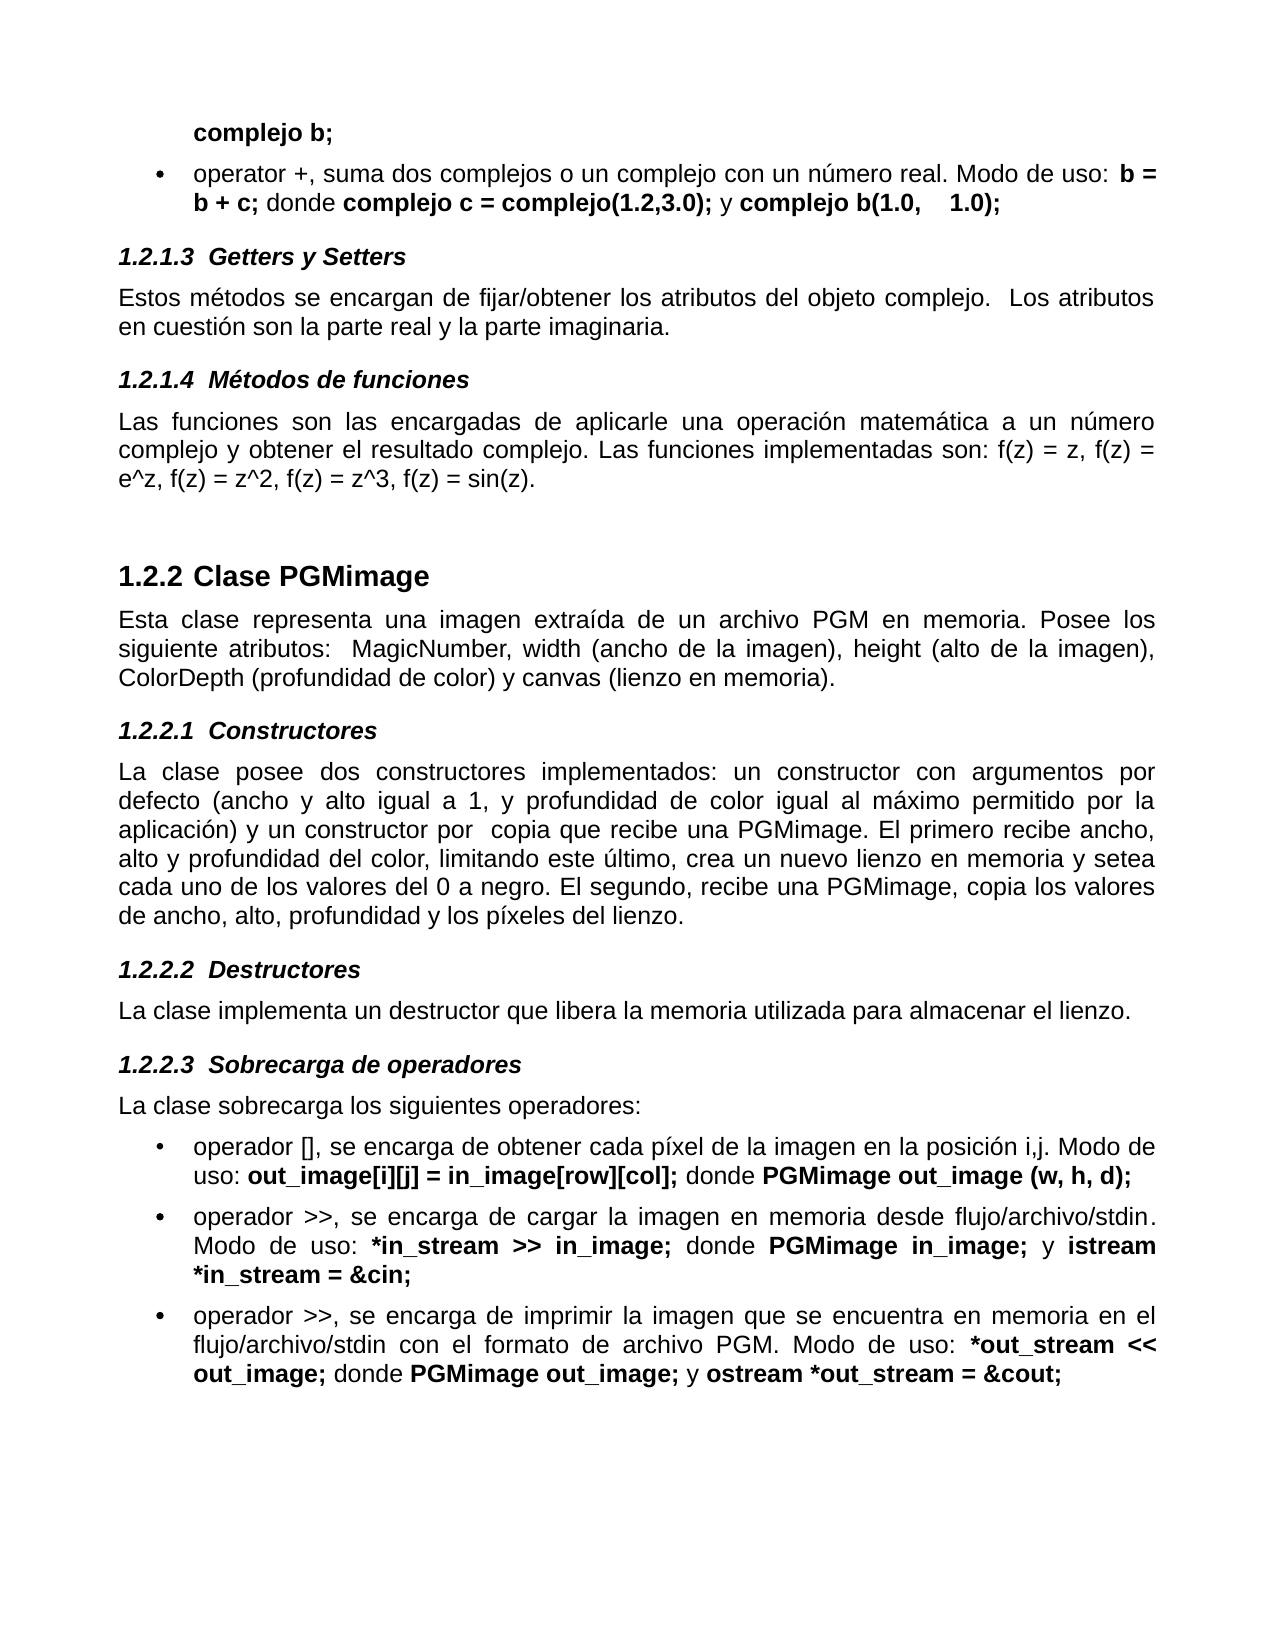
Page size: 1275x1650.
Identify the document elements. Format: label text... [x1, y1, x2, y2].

subtitle Clase PGMimage [118, 559, 1157, 593]
text Estos métodos se encargan de fijar/obtener los atributos del objeto complejo. Los atributos en cuestión son la parte real y la parte imaginaria. [118, 283, 1157, 341]
subtitle Métodos de funciones [118, 366, 1157, 394]
subtitle Constructores [118, 716, 1157, 745]
list operador >>, se encarga de cargar la imagen en memoria desde flujo/archivo/stdin. Modo de uso: *in_stream >> in_image; donde PGMimage in_image; y istream *in_stream = &cin; [156, 1202, 1157, 1288]
subtitle Sobrecarga de operadores [118, 1050, 1157, 1078]
text La clase implementa un destructor que libera la memoria utilizada para almacenar el lienzo. [118, 996, 1157, 1025]
text Esta clase representa una imagen extraída de un archivo PGM en memoria. Posee los siguiente atributos: MagicNumber, width (ancho de la imagen), height (alto de la imagen), ColorDepth (profundidad de color) y canvas (lienzo en memoria). [118, 605, 1157, 691]
subtitle Getters y Setters [118, 242, 1157, 271]
list operador [], se encarga de obtener cada píxel de la imagen en la posición i,j. Modo de uso: out_image[i][j] = in_image[row][col]; donde PGMimage out_image (w, h, d); [156, 1132, 1157, 1189]
list complejo b; [156, 118, 1157, 147]
list operator +, suma dos complejos o un complejo con un número real. Modo de uso: b = b + c; donde complejo c = complejo(1.2,3.0); y complejo b(1.0, 1.0); [156, 159, 1157, 217]
subtitle Destructores [118, 955, 1157, 983]
list operador >>, se encarga de imprimir la imagen que se encuentra en memoria en el flujo/archivo/stdin con el formato de archivo PGM. Modo de uso: *out_stream << out_image; donde PGMimage out_image; y ostream *out_stream = &cout; [156, 1301, 1157, 1387]
text Las funciones son las encargadas de aplicarle una operación matemática a un número complejo y obtener el resultado complejo. Las funciones implementadas son: f(z) = z, f(z) = e^z, f(z) = z^2, f(z) = z^3, f(z) = sin(z). [118, 407, 1157, 493]
text La clase posee dos constructores implementados: un constructor con argumentos por defecto (ancho y alto igual a 1, y profundidad de color igual al máximo permitido por la aplicación) y un constructor por copia que recibe una PGMimage. El primero recibe ancho, alto y profundidad del color, limitando este último, crea un nuevo lienzo en memoria y setea cada uno de los valores del 0 a negro. El segundo, recibe una PGMimage, copia los valores de ancho, alto, profundidad y los píxeles del lienzo. [118, 757, 1157, 930]
text La clase sobrecarga los siguientes operadores: [118, 1091, 1157, 1119]
